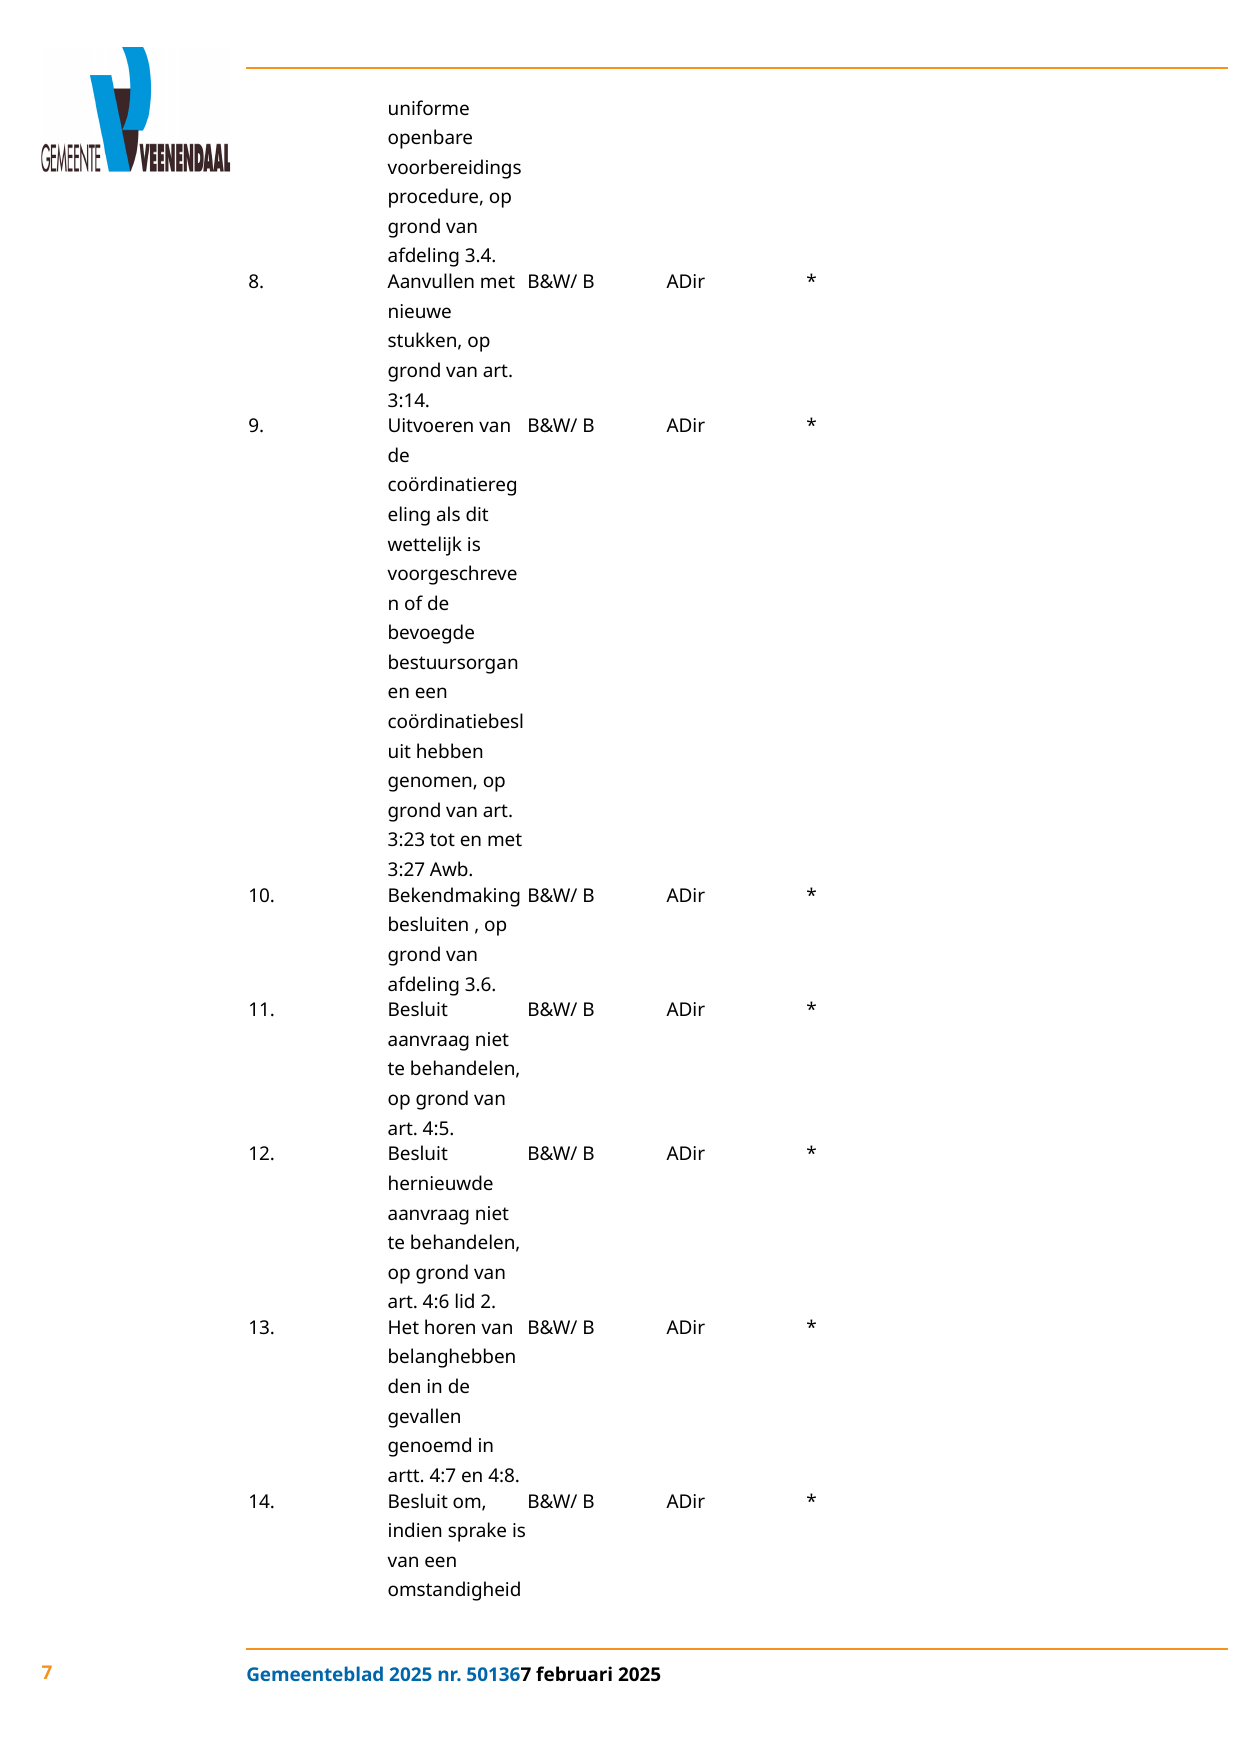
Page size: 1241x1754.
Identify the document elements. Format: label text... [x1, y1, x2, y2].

table_cell ADir [666, 882, 806, 996]
table_cell Aanvullen met nieuwe stukken, op grond van art. 3:14. [388, 269, 527, 412]
table_cell ADir [666, 1141, 806, 1314]
table_cell Uitvoeren van de coördinatieregeling als dit wettelijk is voorgeschreven of de bevoegde bestuursorganen een coördinatiebesluit hebben genomen, op grond van art. 3:23 tot en met 3:27 Awb. [388, 413, 527, 882]
table_cell * [806, 1488, 945, 1602]
table_cell Besluit om, indien sprake is van een omstandigheid [388, 1488, 527, 1602]
table_cell [666, 95, 806, 268]
table_cell [945, 996, 1152, 1141]
table_cell [248, 413, 387, 882]
table_cell ADir [666, 413, 806, 882]
table_cell Het horen van belanghebbenden in de gevallen genoemd in artt. 4:7 en 4:8. [388, 1314, 527, 1488]
table_cell B&W/ B [527, 1488, 666, 1602]
table_cell [945, 269, 1152, 412]
table_cell ADir [666, 269, 806, 412]
table_cell B&W/ B [527, 269, 666, 412]
table_cell * [806, 996, 945, 1141]
table_cell [248, 996, 387, 1141]
table_cell [945, 1141, 1152, 1314]
table_cell * [806, 1314, 945, 1488]
picture [123, 47, 231, 172]
table_cell [945, 1314, 1152, 1488]
table_cell Besluit hernieuwde aanvraag niet te behandelen, op grond van art. 4:6 lid 2. [388, 1141, 527, 1314]
table_cell * [806, 413, 945, 882]
table_cell B&W/ B [527, 1314, 666, 1488]
table_cell Besluit aanvraag niet te behandelen, op grond van art. 4:5. [388, 996, 527, 1141]
table_cell [806, 95, 945, 268]
table_cell B&W/ B [527, 882, 666, 996]
table_cell [248, 1314, 387, 1488]
table_cell * [806, 269, 945, 412]
table_cell [248, 1488, 387, 1602]
table_cell Bekendmaking besluiten , op grond van afdeling 3.6. [388, 882, 527, 996]
table_cell B&W/ B [527, 413, 666, 882]
table_cell [248, 95, 387, 268]
table_cell uniforme openbare voorbereidingsprocedure, op grond van afdeling 3.4. [388, 95, 527, 268]
table_cell ADir [666, 1488, 806, 1602]
table_cell [248, 269, 387, 412]
table_cell [945, 1488, 1152, 1602]
table_cell * [806, 882, 945, 996]
table_cell [248, 1141, 387, 1314]
table_cell B&W/ B [527, 1141, 666, 1314]
table_cell [527, 95, 666, 268]
table_cell [248, 882, 387, 996]
table_cell [945, 882, 1152, 996]
table_cell B&W/ B [527, 996, 666, 1141]
table_cell ADir [666, 1314, 806, 1488]
table_cell ADir [666, 996, 806, 1141]
table_cell * [806, 1141, 945, 1314]
picture [41, 47, 130, 172]
table_cell [945, 95, 1152, 268]
table_cell [945, 413, 1152, 882]
